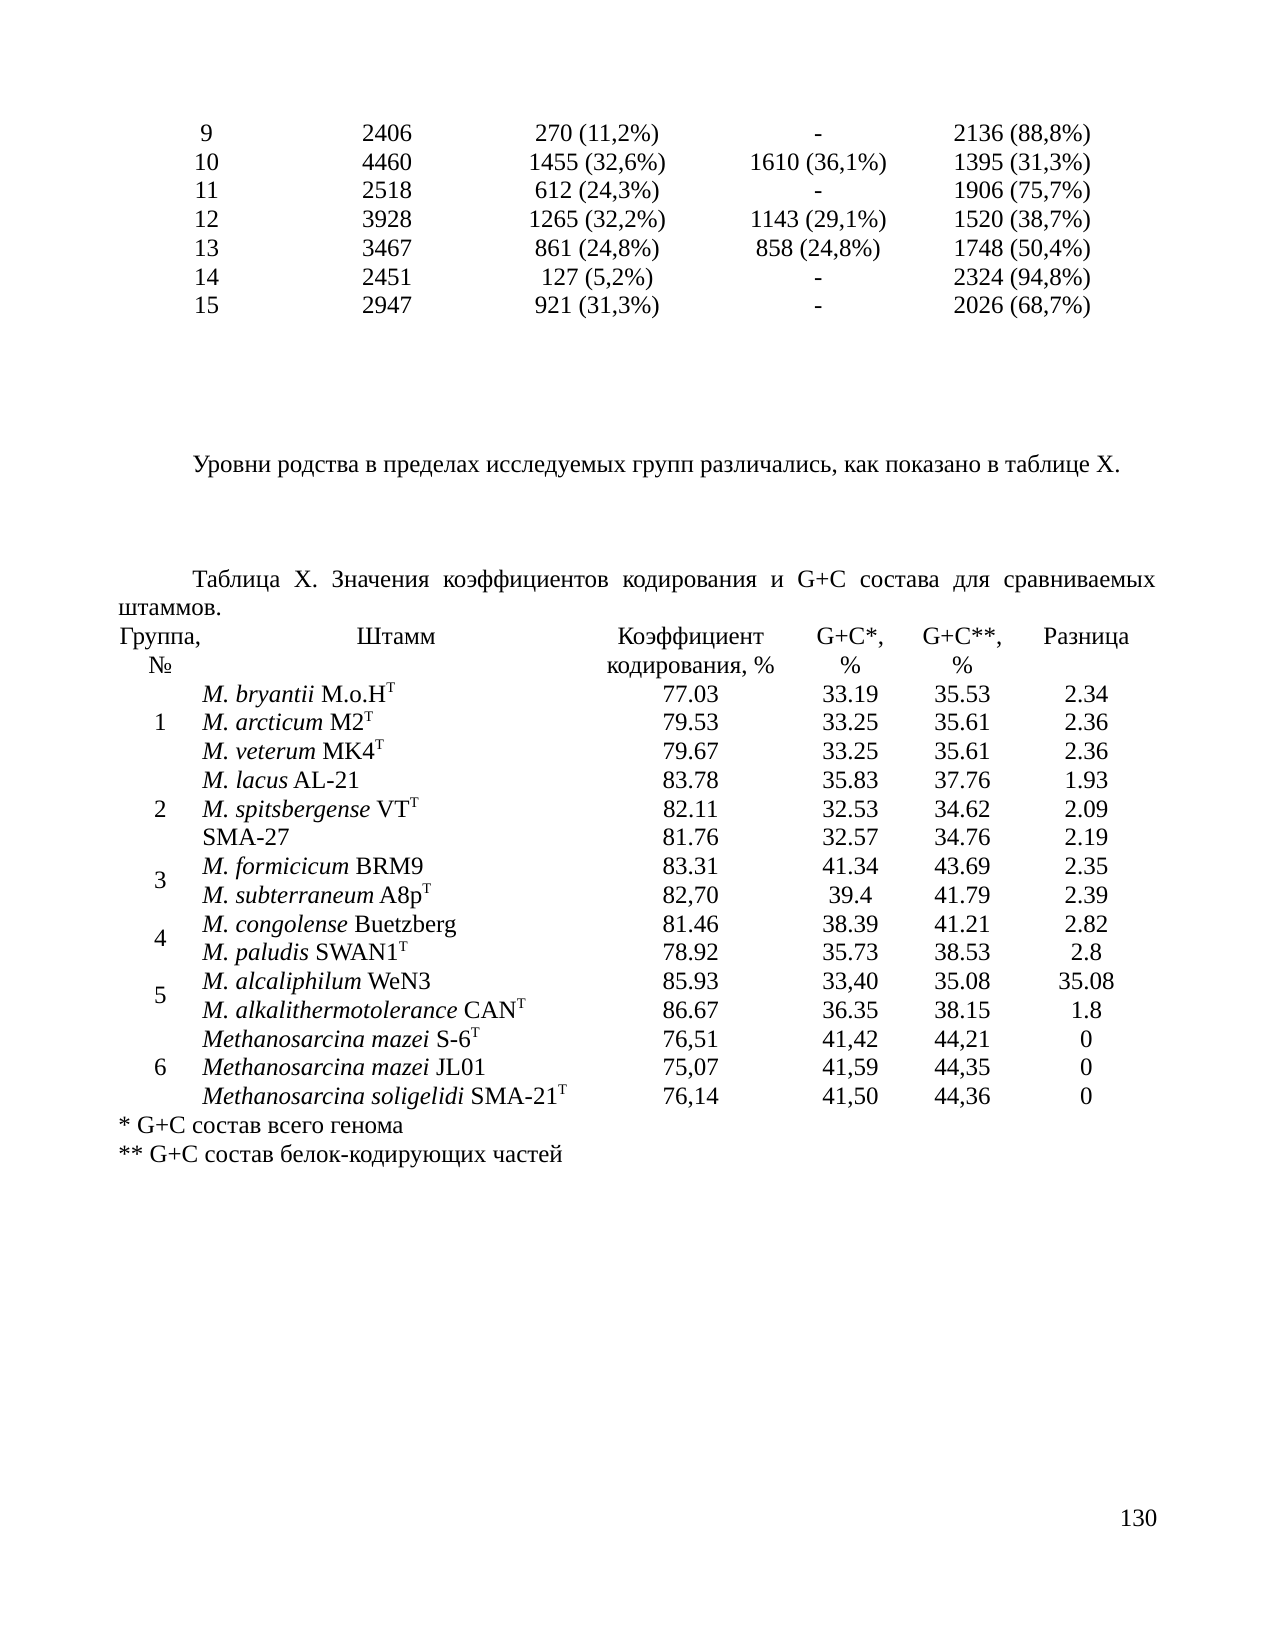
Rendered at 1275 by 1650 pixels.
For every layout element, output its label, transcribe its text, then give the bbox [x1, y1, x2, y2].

table_cell 3 [118, 851, 202, 909]
table_cell M. alkalithermotolerance CANT [202, 995, 590, 1024]
table_cell 85,93 [590, 966, 791, 995]
table_header Коэффициент кодирования, % [590, 621, 791, 679]
table_cell M. veterum MK4T [202, 736, 590, 765]
table_cell 82,70 [590, 880, 791, 909]
table_cell 35,73 [791, 938, 909, 966]
table_cell 1610 (36,1%) [715, 147, 921, 176]
table_cell 612 (24,3%) [479, 176, 715, 204]
table_cell 1,93 [1015, 765, 1157, 794]
table_cell 2947 [295, 291, 479, 319]
table_cell 1,68 [1015, 966, 1157, 995]
table_cell 43,69 [909, 851, 1015, 880]
table_header Разница [1015, 621, 1157, 679]
table_cell 38,39 [791, 909, 909, 937]
table_cell 35,61 [909, 708, 1015, 736]
table_cell 2136 (88,8%) [921, 118, 1123, 147]
table_cell M. lacus AL-21 [202, 765, 590, 794]
table_cell Methanosarcina mazei S-6T [202, 1024, 590, 1052]
table_cell 2,79 [1015, 1024, 1157, 1052]
table_cell 39,4 [791, 880, 909, 909]
table_header G+C**, % [909, 621, 1015, 679]
table_cell 41,50 [791, 1081, 909, 1110]
table_cell 76,14 [590, 1081, 791, 1110]
table_cell 2,86 [1015, 1081, 1157, 1110]
table_cell 81,46 [590, 909, 791, 937]
table_cell 2,36 [1015, 708, 1157, 736]
table_cell 36,35 [791, 995, 909, 1024]
table_cell 79,53 [590, 708, 791, 736]
table_cell 1520 (38,7%) [921, 204, 1123, 233]
table_cell 35,08 [909, 966, 1015, 995]
table_cell 12 [118, 204, 295, 233]
table_cell 1265 (32,2%) [479, 204, 715, 233]
table_cell 2518 [295, 176, 479, 204]
table_cell 41,42 [791, 1024, 909, 1052]
table_cell M. paludis SWAN1T [202, 938, 590, 966]
table_cell 83,78 [590, 765, 791, 794]
table_cell 5 [118, 966, 202, 1024]
table_cell 2,39 [1015, 880, 1157, 909]
table_cell 2 [118, 765, 202, 851]
table_cell 33,25 [791, 736, 909, 765]
table_cell 2,19 [1015, 823, 1157, 851]
table_cell 1395 (31,3%) [921, 147, 1123, 176]
table_cell 33,19 [791, 679, 909, 707]
table_cell 44,36 [909, 1081, 1015, 1110]
table_cell 41,34 [791, 851, 909, 880]
table_cell 921 (31,3%) [479, 291, 715, 319]
table_cell - [715, 262, 921, 291]
table_cell 41,21 [909, 909, 1015, 937]
table_cell 35,83 [791, 765, 909, 794]
table_header G+C*, % [791, 621, 909, 679]
table_cell 15 [118, 291, 295, 319]
table_cell 41,59 [791, 1053, 909, 1081]
table_cell 861 (24,8%) [479, 233, 715, 262]
table_cell 9 [118, 118, 295, 147]
table_cell 75,07 [590, 1053, 791, 1081]
table_cell 6 [118, 1024, 202, 1110]
text Уровни родства в пределах исследуемых групп различались, как показано в таблице Х. [118, 449, 1157, 477]
table_cell 77,03 [590, 679, 791, 707]
table_cell 38,53 [909, 938, 1015, 966]
table_cell SMA-27 [202, 823, 590, 851]
table_cell 1748 (50,4%) [921, 233, 1123, 262]
table_cell M. bryantii M.o.HT [202, 679, 590, 707]
table_cell 81,76 [590, 823, 791, 851]
table_cell 44,21 [909, 1024, 1015, 1052]
table_cell 2406 [295, 118, 479, 147]
table_cell 1,8 [1015, 995, 1157, 1024]
table_cell 1455 (32,6%) [479, 147, 715, 176]
table_cell 41,79 [909, 880, 1015, 909]
table_cell 11 [118, 176, 295, 204]
table_cell - [715, 291, 921, 319]
table_cell 1906 (75,7%) [921, 176, 1123, 204]
table_cell 78,92 [590, 938, 791, 966]
table_cell 44,35 [909, 1053, 1015, 1081]
table_header Штамм [202, 621, 590, 679]
table_cell 2451 [295, 262, 479, 291]
table_cell 13 [118, 233, 295, 262]
table_cell 3928 [295, 204, 479, 233]
table_cell M. alcaliphilum WeN3 [202, 966, 590, 995]
table_cell 2,09 [1015, 794, 1157, 822]
table_header Группа, № [118, 621, 202, 679]
table_cell - [715, 176, 921, 204]
table_cell Methanosarcina mazei JL01 [202, 1053, 590, 1081]
table_cell 38,15 [909, 995, 1015, 1024]
table_cell 32,57 [791, 823, 909, 851]
table_cell 4460 [295, 147, 479, 176]
table_cell 32,53 [791, 794, 909, 822]
table_cell 86,67 [590, 995, 791, 1024]
table_cell 2,8 [1015, 938, 1157, 966]
table_cell 82,11 [590, 794, 791, 822]
table_cell 3467 [295, 233, 479, 262]
table_cell 33,40 [791, 966, 909, 995]
table_cell 2324 (94,8%) [921, 262, 1123, 291]
table_cell * G+C состав всего генома ** G+C состав белок-кодирующих частей [118, 1110, 1157, 1167]
table_cell 2,36 [1015, 736, 1157, 765]
table_cell M. arcticum M2T [202, 708, 590, 736]
table_cell 1143 (29,1%) [715, 204, 921, 233]
table_cell Methanosarcina soligelidi SMA-21T [202, 1081, 590, 1110]
table_cell 79,67 [590, 736, 791, 765]
table_cell 10 [118, 147, 295, 176]
text Таблица Х. Значения коэффициентов кодирования и G+C состава для сравниваемых штаммов. [118, 564, 1157, 621]
table_cell - [715, 118, 921, 147]
table_cell 37,76 [909, 765, 1015, 794]
table_cell 33,25 [791, 708, 909, 736]
table_cell 35,61 [909, 736, 1015, 765]
table_cell 35,53 [909, 679, 1015, 707]
table_cell M. subterraneum A8pT [202, 880, 590, 909]
table_cell 1 [118, 679, 202, 765]
table_cell 14 [118, 262, 295, 291]
table_cell M. formicicum BRM9 [202, 851, 590, 880]
table_cell 2,35 [1015, 851, 1157, 880]
table_cell 127 (5,2%) [479, 262, 715, 291]
table_cell 2,34 [1015, 679, 1157, 707]
table_cell 2,82 [1015, 909, 1157, 937]
table_cell 76,51 [590, 1024, 791, 1052]
table_cell 270 (11,2%) [479, 118, 715, 147]
table_cell 2,76 [1015, 1053, 1157, 1081]
table_cell M. spitsbergense VTT [202, 794, 590, 822]
table_cell 83,31 [590, 851, 791, 880]
table_cell 34,62 [909, 794, 1015, 822]
table_cell 858 (24,8%) [715, 233, 921, 262]
table_cell 34,76 [909, 823, 1015, 851]
table_cell 2026 (68,7%) [921, 291, 1123, 319]
table_cell M. congolense Buetzberg [202, 909, 590, 937]
table_cell 4 [118, 909, 202, 966]
